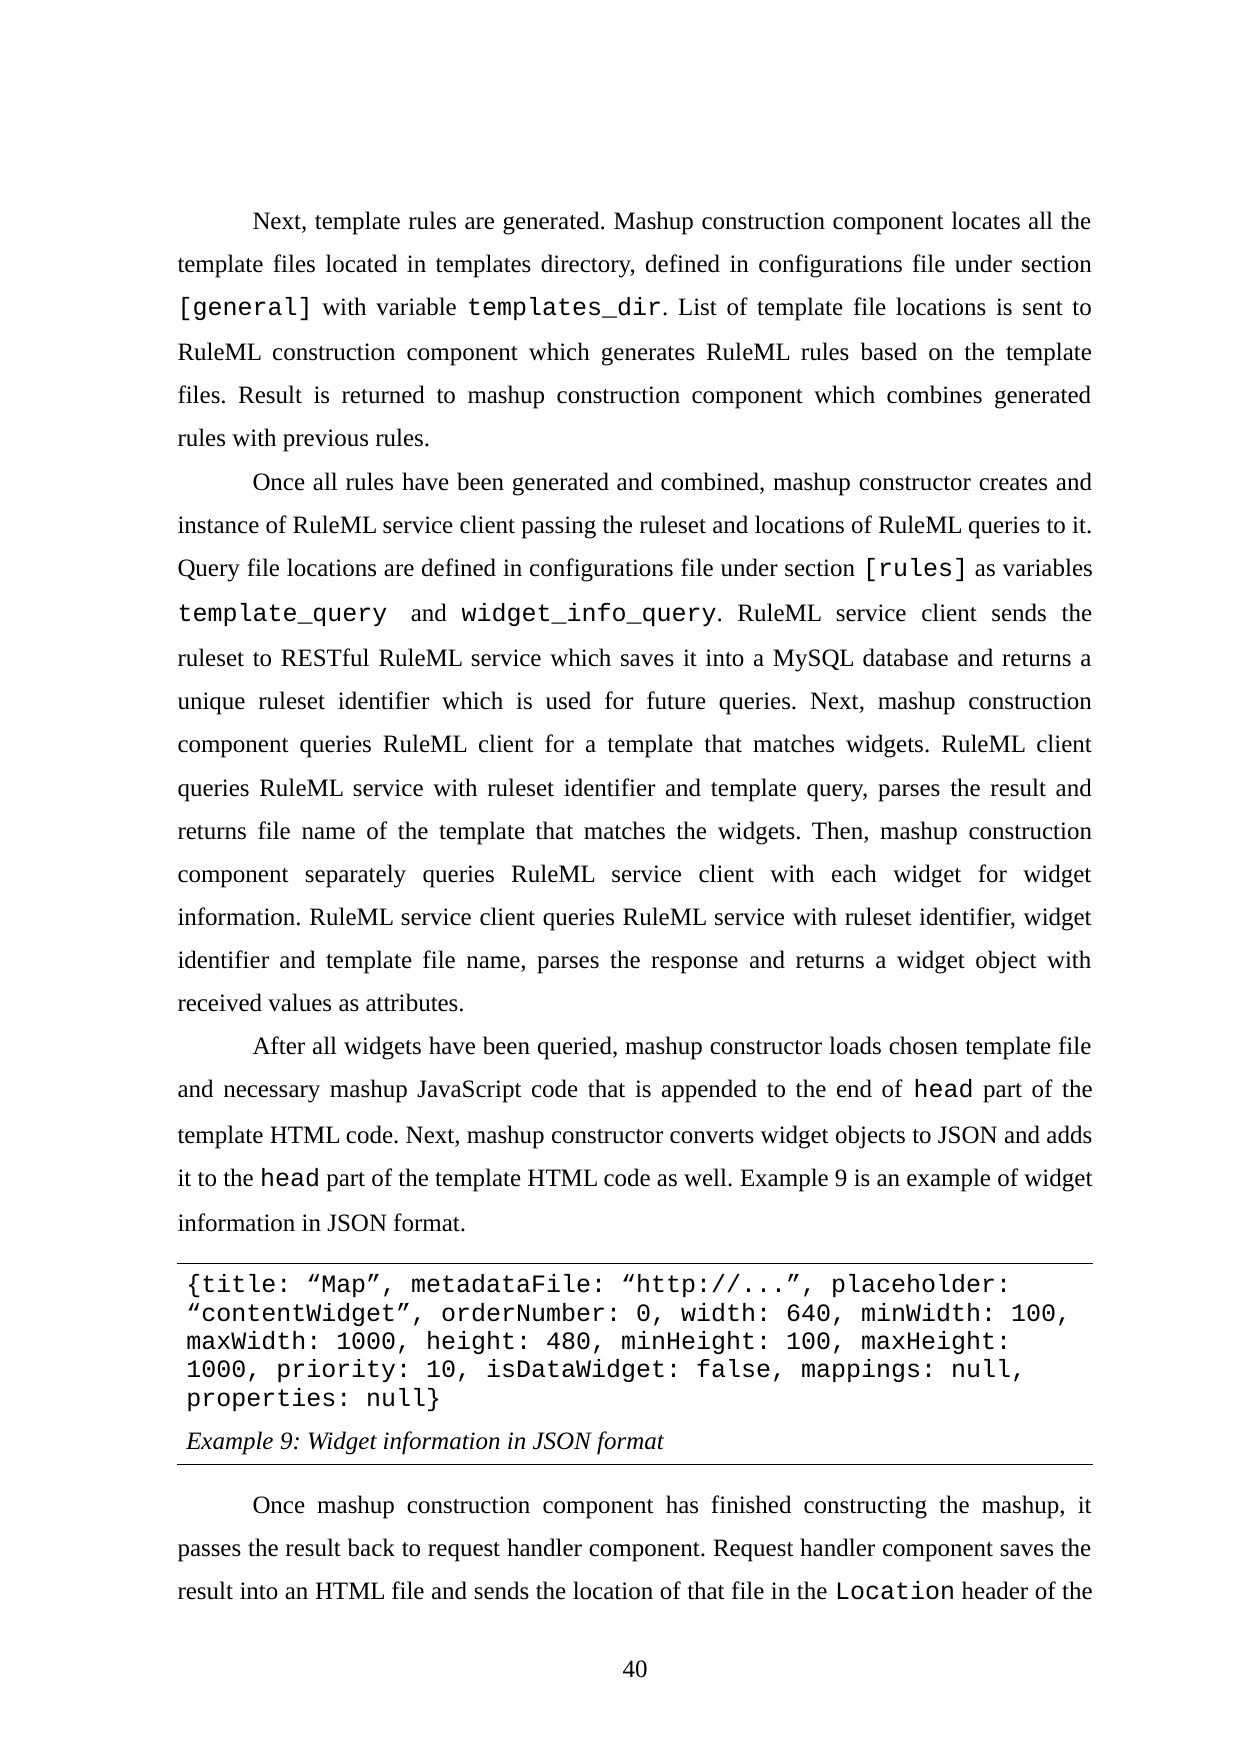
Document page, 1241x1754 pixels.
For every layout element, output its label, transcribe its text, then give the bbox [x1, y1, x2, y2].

text [177, 1264, 1093, 1464]
text {title: “Map”, metadataFile: “http://...”, placeholder: “contentWidget”, orderNumber: 0, width: 640, minWidth: 100, maxWidth: 1000, height: 480, minHeight: 100, maxHeight: 1000, priority: 10, isDataWidget: false, mappings: null, properties: null} [186, 1272, 1084, 1414]
text Next, template rules are generated. Mashup construction component locates all the template files located in templates directory, defined in configurations file under section [general] with variable templates_dir. List of template file locations is sent to RuleML construction component which generates RuleML rules based on the template files. Result is returned to mashup construction component which combines generated rules with previous rules. [177, 206, 1093, 452]
text After all widgets have been queried, mashup constructor loads chosen template file and necessary mashup JavaScript code that is appended to the end of head part of the template HTML code. Next, mashup constructor converts widget objects to JSON and adds it to the head part of the template HTML code as well. Example 9 is an example of widget information in JSON format. [177, 1031, 1093, 1237]
text [177, 1251, 1093, 1263]
text Once mashup construction component has finished constructing the mashup, it passes the result back to request handler component. Request handler component saves the result into an HTML file and sends the location of that file in the Location header of the [177, 1465, 1093, 1607]
text Once all rules have been generated and combined, mashup constructor creates and instance of RuleML service client passing the ruleset and locations of RuleML queries to it. Query file locations are defined in configurations file under section [rules] as variables template_query and widget_info_query. RuleML service client sends the ruleset to RESTful RuleML service which saves it into a MySQL database and returns a unique ruleset identifier which is used for future queries. Next, mashup construction component queries RuleML client for a template that matches widgets. RuleML client queries RuleML service with ruleset identifier and template query, parses the result and returns file name of the template that matches the widgets. Then, mashup construction component separately queries RuleML service client with each widget for widget information. RuleML service client queries RuleML service with ruleset identifier, widget identifier and template file name, parses the response and returns a widget object with received values as attributes. [177, 467, 1093, 1017]
text Example 9: Widget information in JSON format [186, 1426, 1084, 1455]
